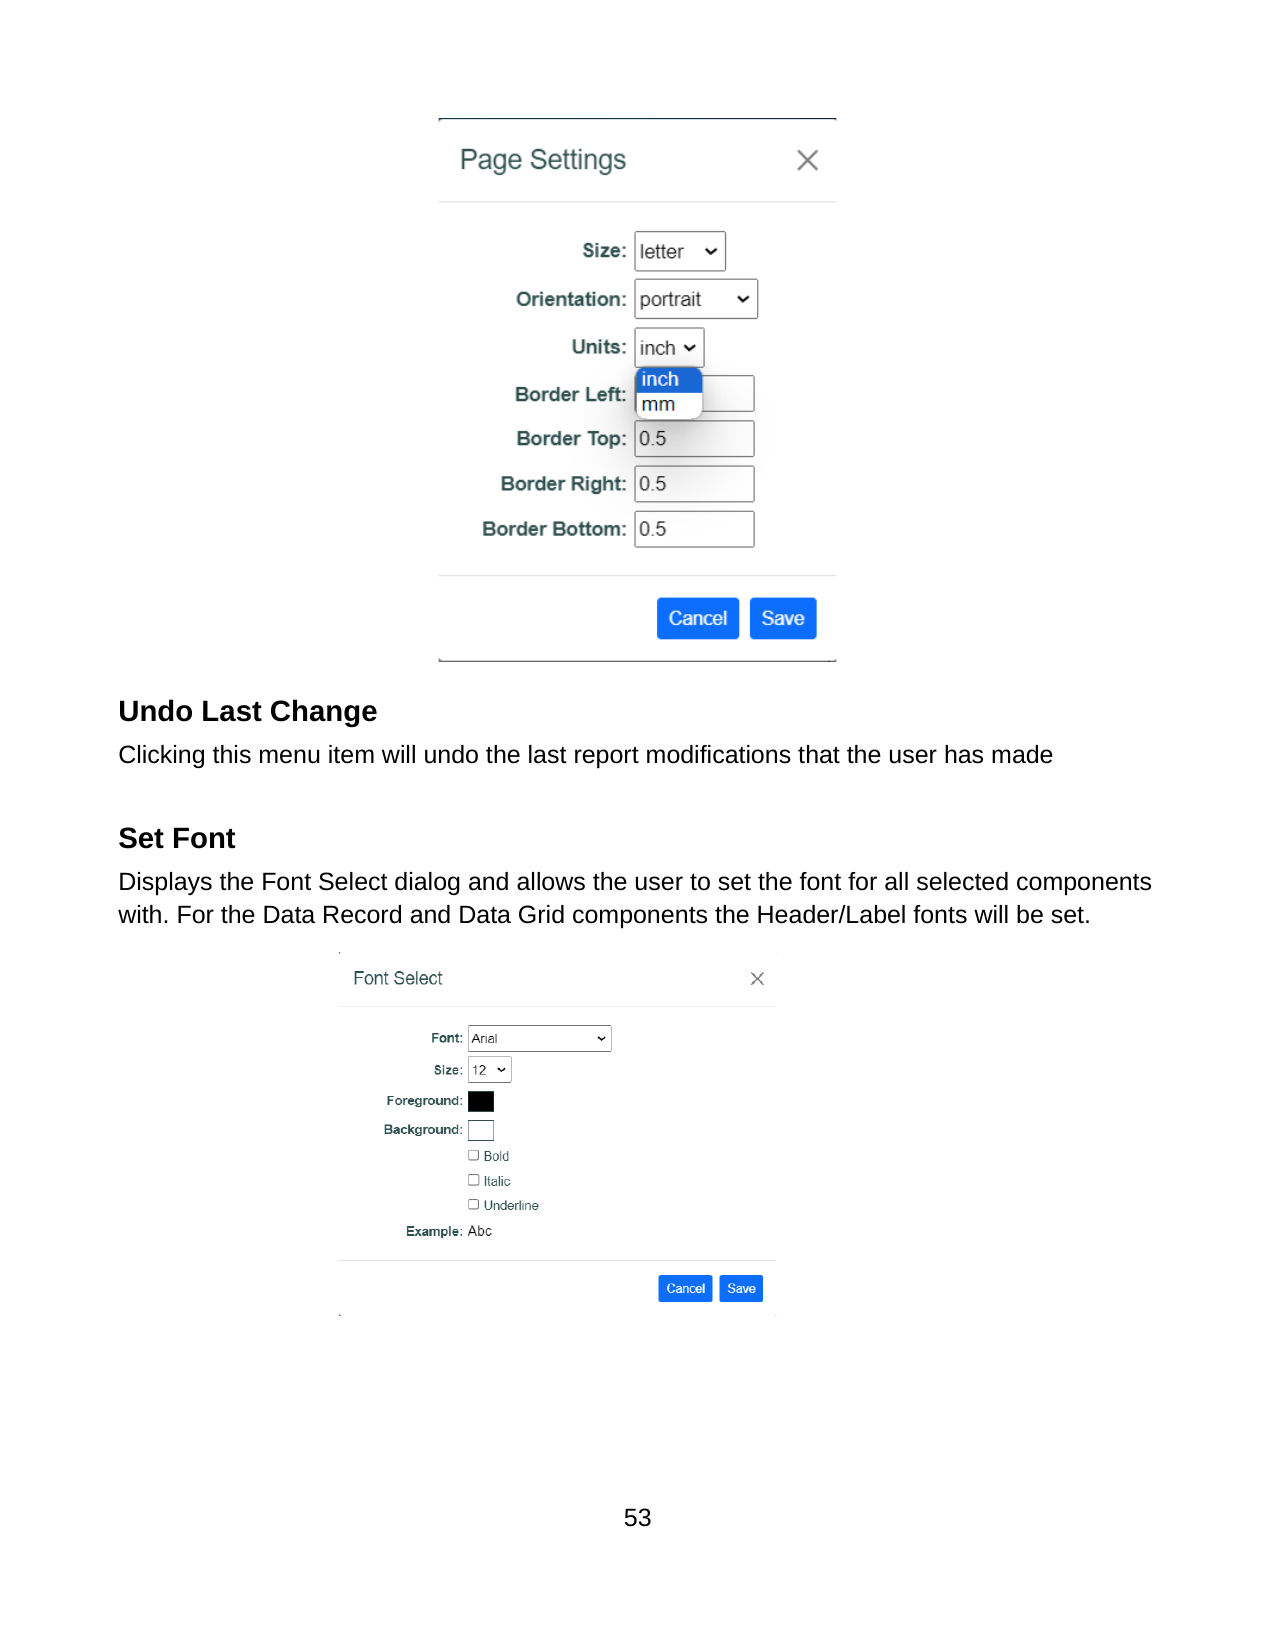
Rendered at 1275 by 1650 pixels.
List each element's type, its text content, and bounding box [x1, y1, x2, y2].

subtitle Undo Last Change [118, 694, 1157, 728]
text Displays the Font Select dialog and allows the user to set the font for all selected components with. For the Data Record and Data Grid components the Header/Label fonts will be set. [118, 867, 1157, 929]
subtitle Set Font [118, 821, 1157, 855]
picture [339, 952, 777, 1316]
picture [438, 118, 837, 662]
text Clicking this menu item will undo the last report modifications that the user has made [118, 740, 1157, 769]
